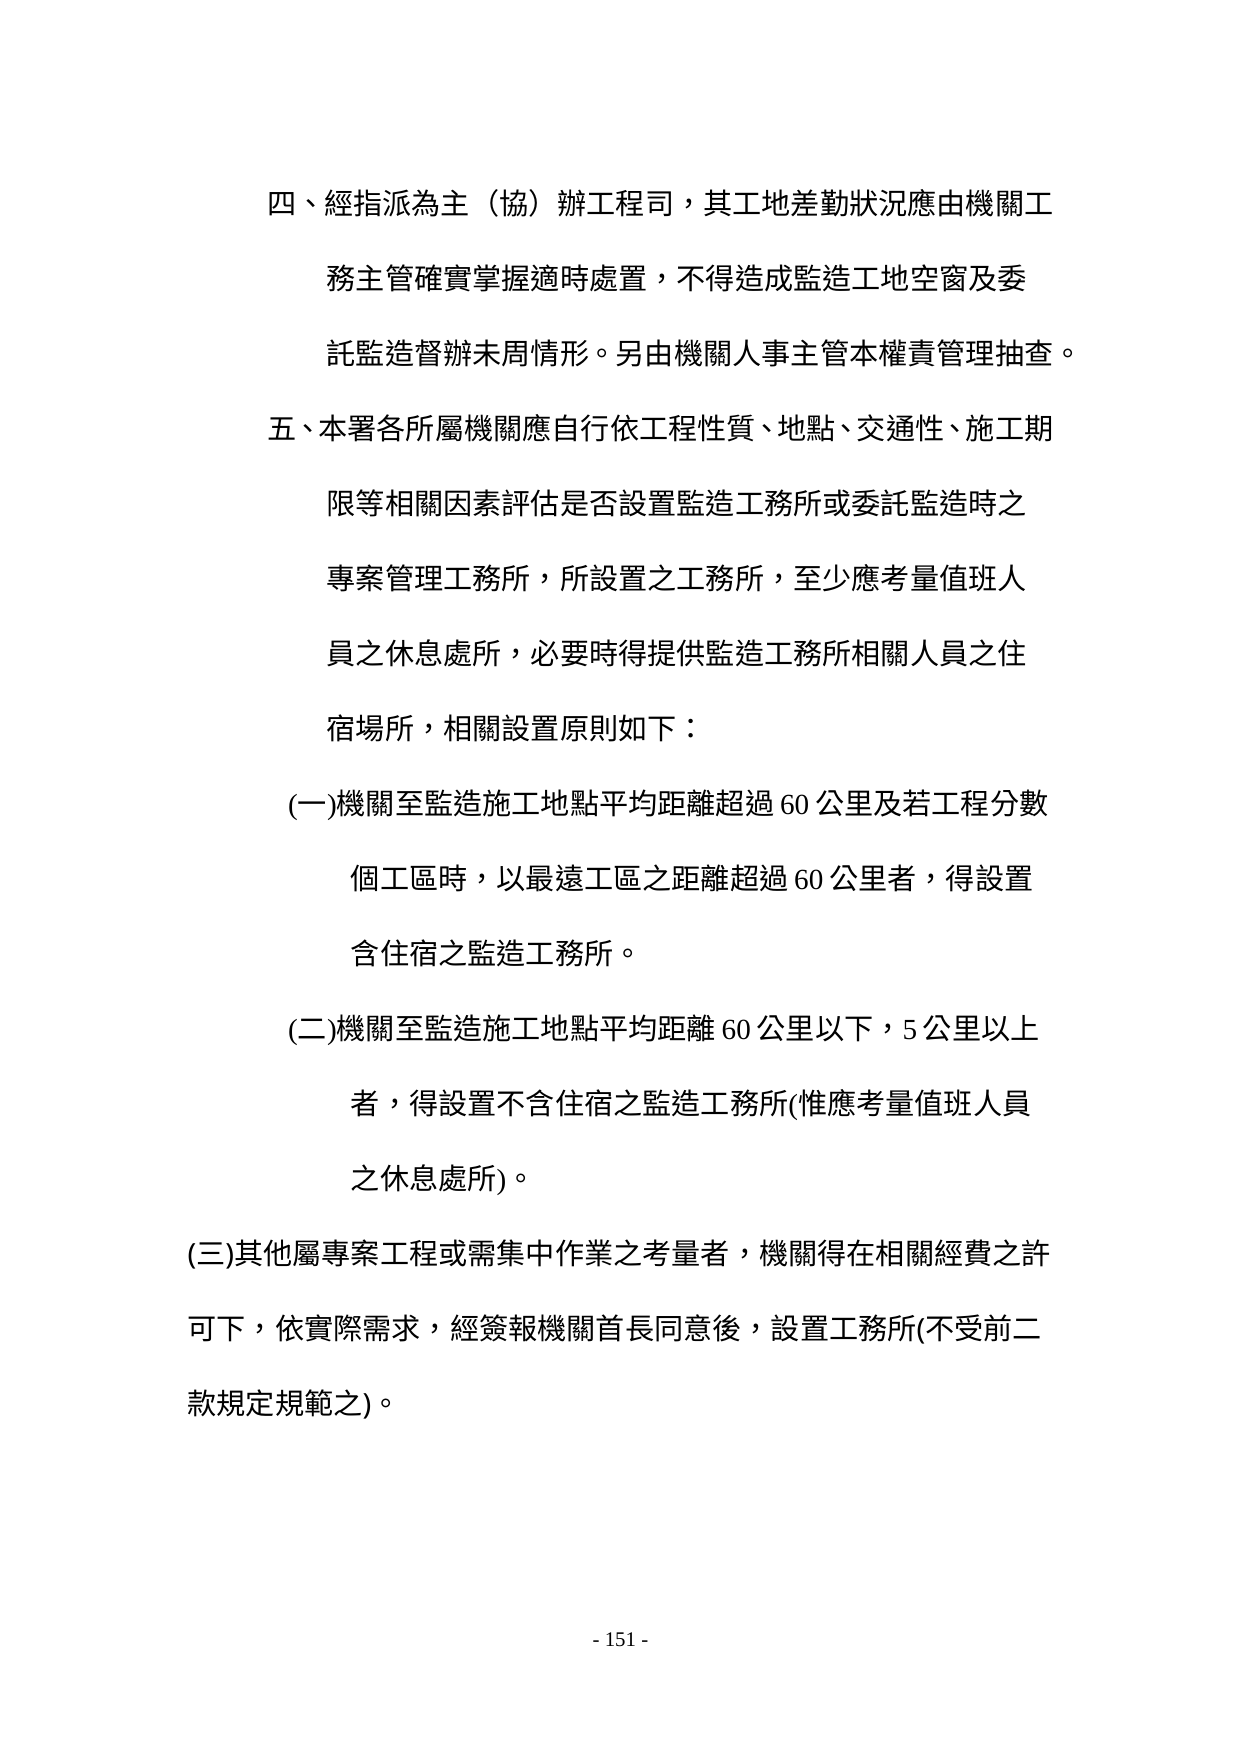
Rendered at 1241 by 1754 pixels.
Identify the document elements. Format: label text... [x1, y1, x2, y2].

text 四、經指派為主（協）辦工程司，其工地差勤狀況應由機關工務主管確實掌握適時處置，不得造成監造工地空窗及委託監造督辦未周情形。另由機關人事主管本權責管理抽查。 [268, 164, 1053, 389]
text (一)機關至監造施工地點平均距離超過60公里及若工程分數個工區時，以最遠工區之距離超過60公里者，得設置含住宿之監造工務所。 [288, 764, 1053, 989]
text 五、本署各所屬機關應自行依工程性質、地點、交通性、施工期限等相關因素評估是否設置監造工務所或委託監造時之專案管理工務所，所設置之工務所，至少應考量值班人員之休息處所，必要時得提供監造工務所相關人員之住宿場所，相關設置原則如下： [268, 389, 1053, 764]
text (二)機關至監造施工地點平均距離60公里以下，5公里以上者，得設置不含住宿之監造工務所(惟應考量值班人員之休息處所)。 [288, 989, 1053, 1214]
text (三)其他屬專案工程或需集中作業之考量者，機關得在相關經費之許可下，依實際需求，經簽報機關首長同意後，設置工務所(不受前二款規定規範之)。 [187, 1214, 1053, 1439]
